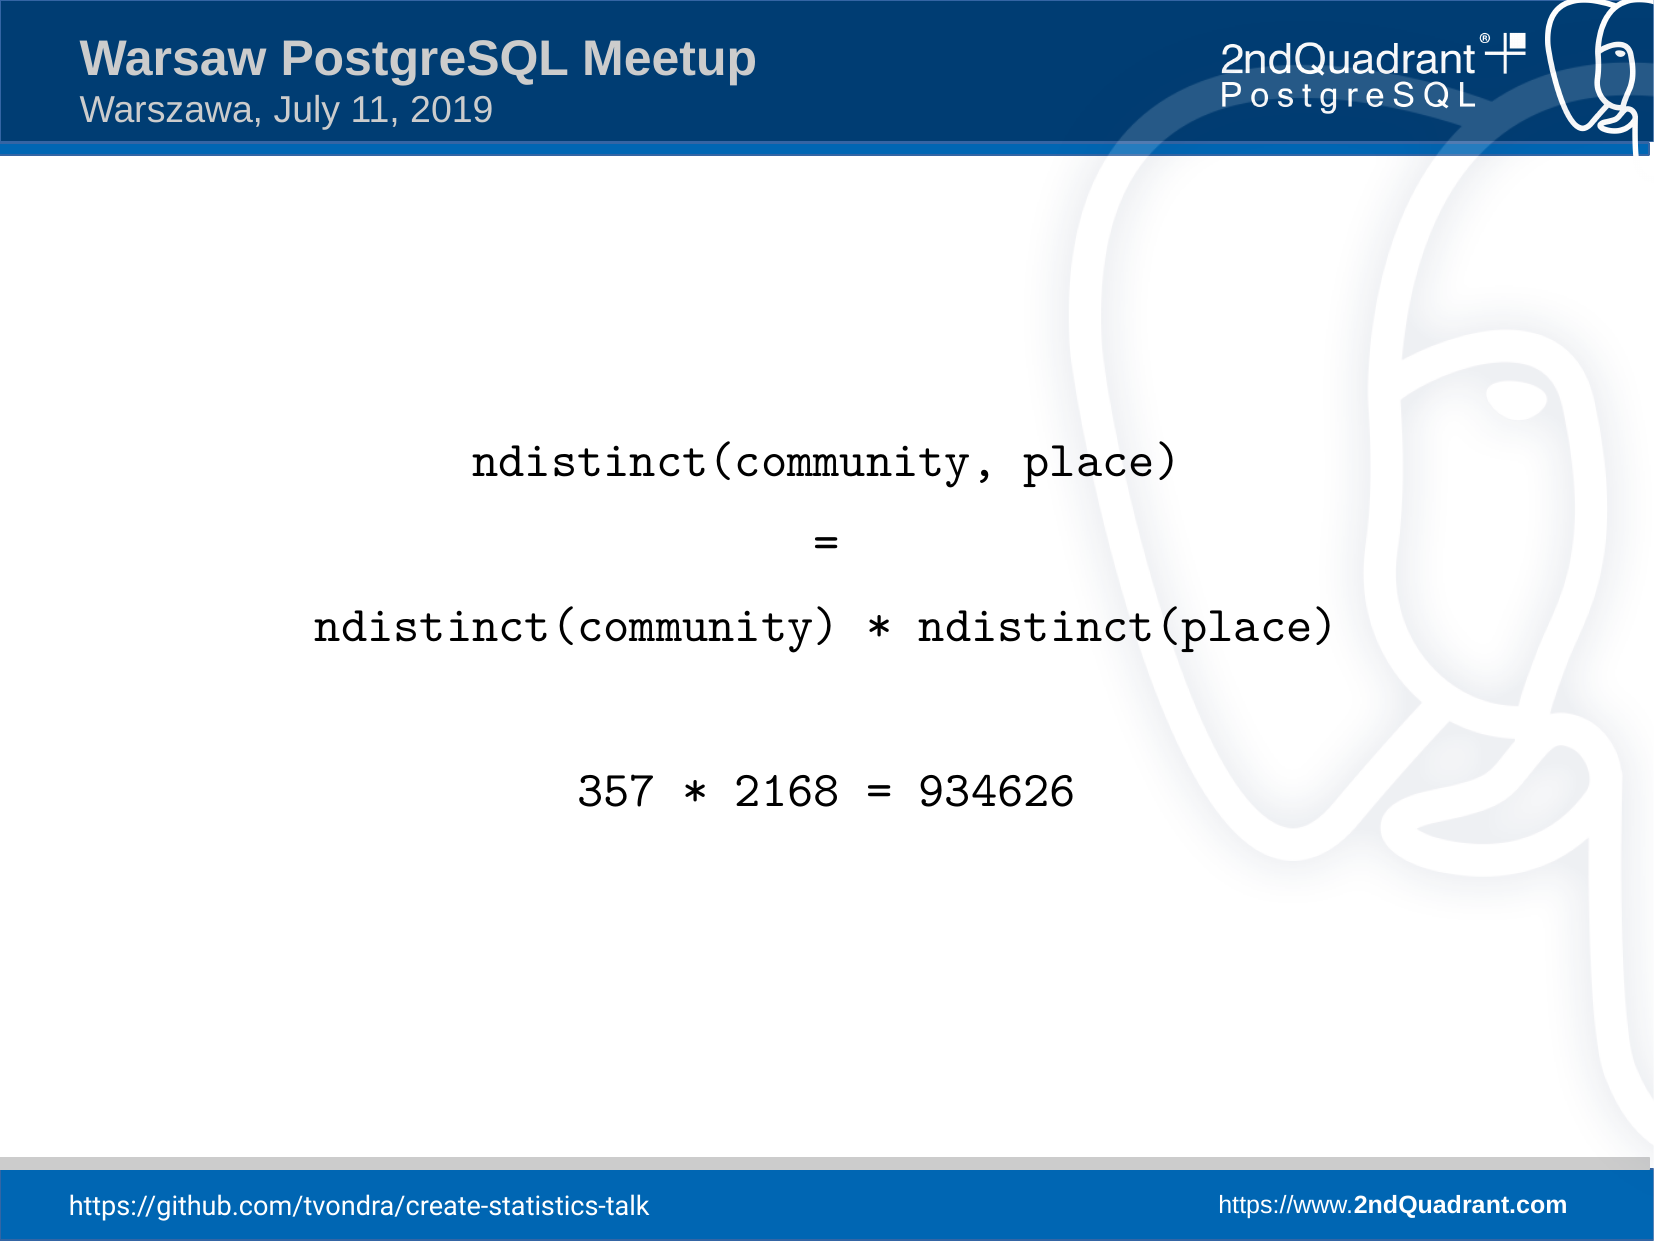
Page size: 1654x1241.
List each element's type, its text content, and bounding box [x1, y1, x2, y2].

subtitle ndistinct(community, place) = ndistinct(community) * ndistinct(place) 357 * 2168 = 934626 [82, 255, 1571, 1128]
picture [632, 0, 1654, 1241]
